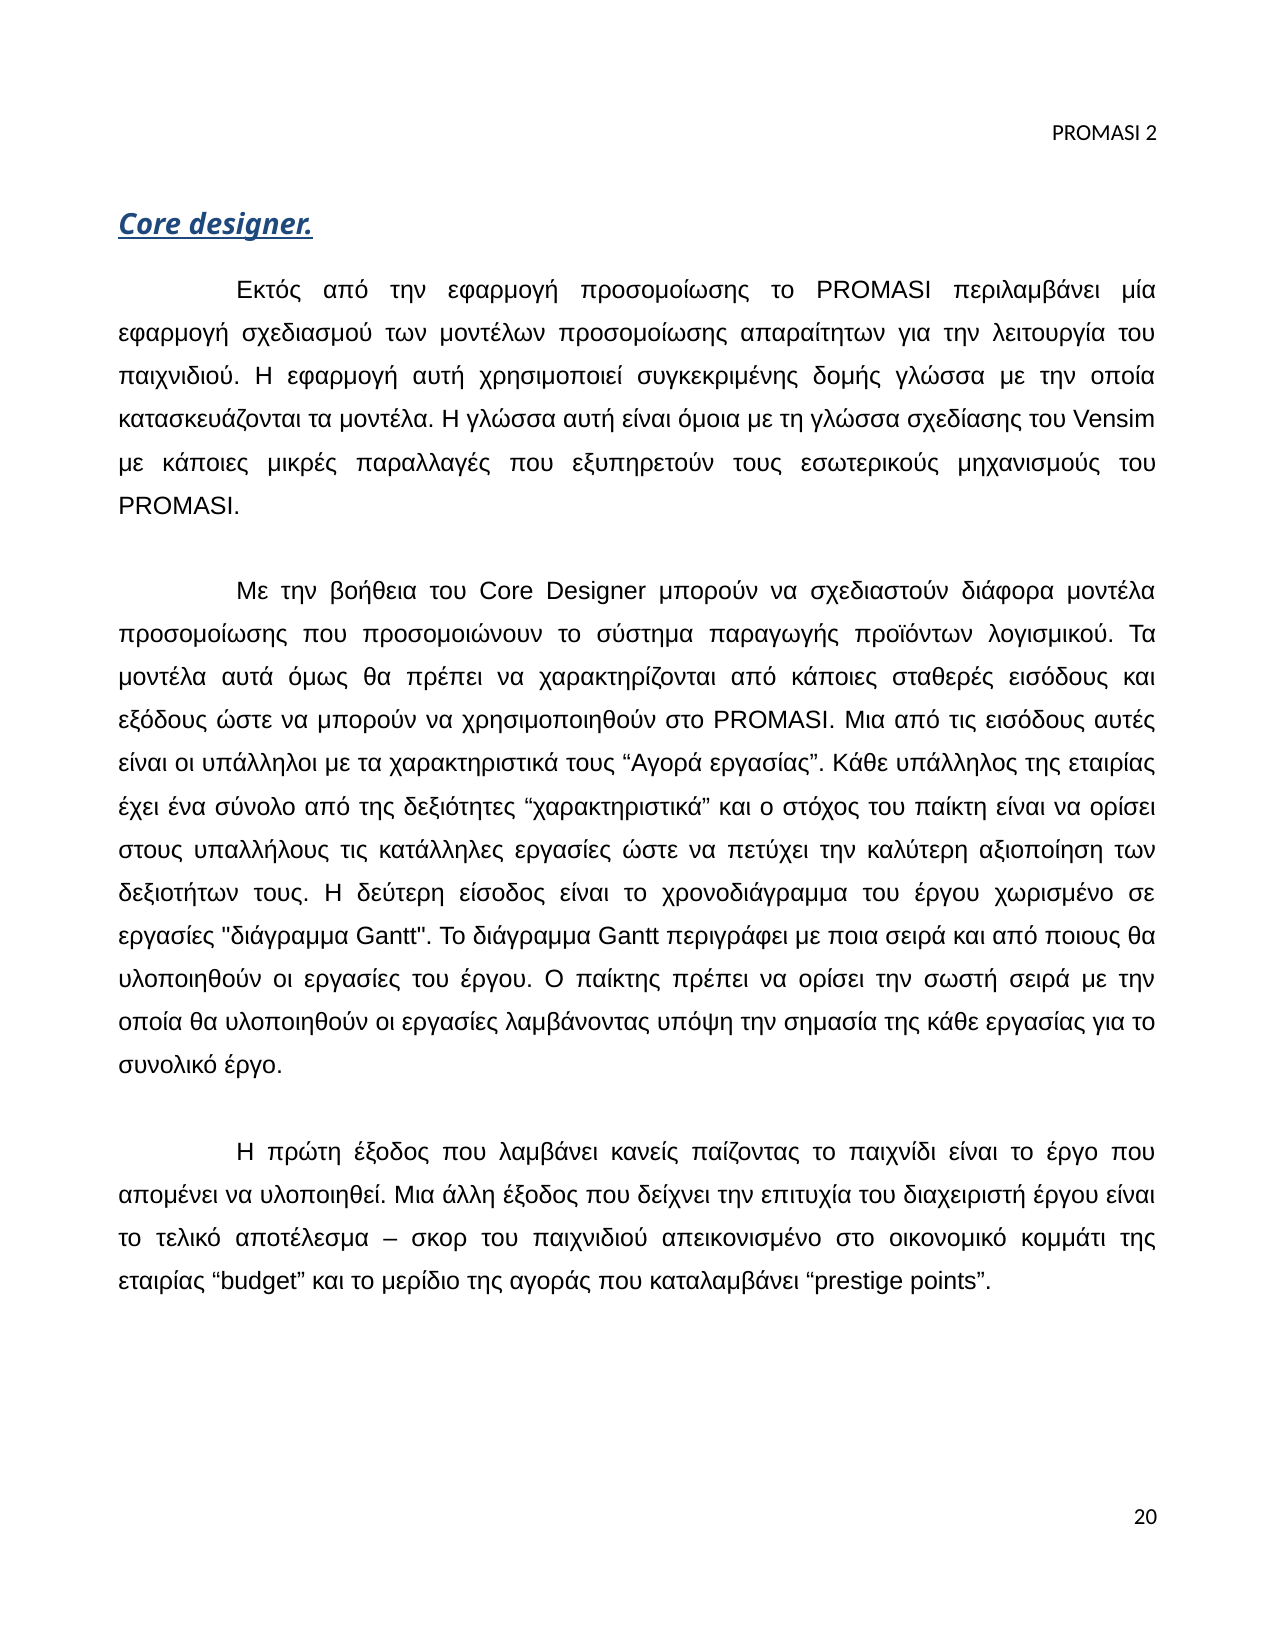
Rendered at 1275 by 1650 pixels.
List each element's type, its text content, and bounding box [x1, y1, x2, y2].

text Η πρώτη έξοδος που λαμβάνει κανείς παίζοντας το παιχνίδι είναι το έργο που απομένει να υλοποιηθεί. Μια άλλη έξοδος που δείχνει την επιτυχία του διαχειριστή έργου είναι το τελικό αποτέλεσμα – σκορ του παιχνιδιού απεικονισμένο στο οικονομικό κομμάτι της εταιρίας “budget” και το μερίδιο της αγοράς που καταλαμβάνει “prestige points”. [118, 1136, 1157, 1294]
text Εκτός από την εφαρμογή προσομοίωσης το PROMASI περιλαμβάνει μία εφαρμογή σχεδιασμού των μοντέλων προσομοίωσης απαραίτητων για την λειτουργία του παιχνιδιού. Η εφαρμογή αυτή χρησιμοποιεί συγκεκριμένης δομής γλώσσα με την οποία κατασκευάζονται τα μοντέλα. Η γλώσσα αυτή είναι όμοια με τη γλώσσα σχεδίασης του Vensim με κάποιες μικρές παραλλαγές που εξυπηρετούν τους εσωτερικούς μηχανισμούς του PROMASI. [118, 275, 1157, 519]
text Με την βοήθεια του Core Designer μπορούν να σχεδιαστούν διάφορα μοντέλα προσομοίωσης που προσομοιώνουν το σύστημα παραγωγής προϊόντων λογισμικού. Τα μοντέλα αυτά όμως θα πρέπει να χαρακτηρίζονται από κάποιες σταθερές εισόδους και εξόδους ώστε να μπορούν να χρησιμοποιηθούν στο PROMASI. Μια από τις εισόδους αυτές είναι οι υπάλληλοι με τα χαρακτηριστικά τους “Αγορά εργασίας”. Κάθε υπάλληλος της εταιρίας έχει ένα σύνολο από της δεξιότητες “χαρακτηριστικά” και ο στόχος του παίκτη είναι να ορίσει στους υπαλλήλους τις κατάλληλες εργασίες ώστε να πετύχει την καλύτερη αξιοποίηση των δεξιοτήτων τους. Η δεύτερη είσοδος είναι το χρονοδιάγραμμα του έργου χωρισμένο σε εργασίες "διάγραμμα Gantt". Το διάγραμμα Gantt περιγράφει με ποια σειρά και από ποιους θα υλοποιηθούν οι εργασίες του έργου. Ο παίκτης πρέπει να ορίσει την σωστή σειρά με την οποία θα υλοποιηθούν οι εργασίες λαμβάνοντας υπόψη την σημασία της κάθε εργασίας για το συνολικό έργο. [118, 576, 1157, 1079]
subtitle Core designer. [118, 203, 1157, 243]
